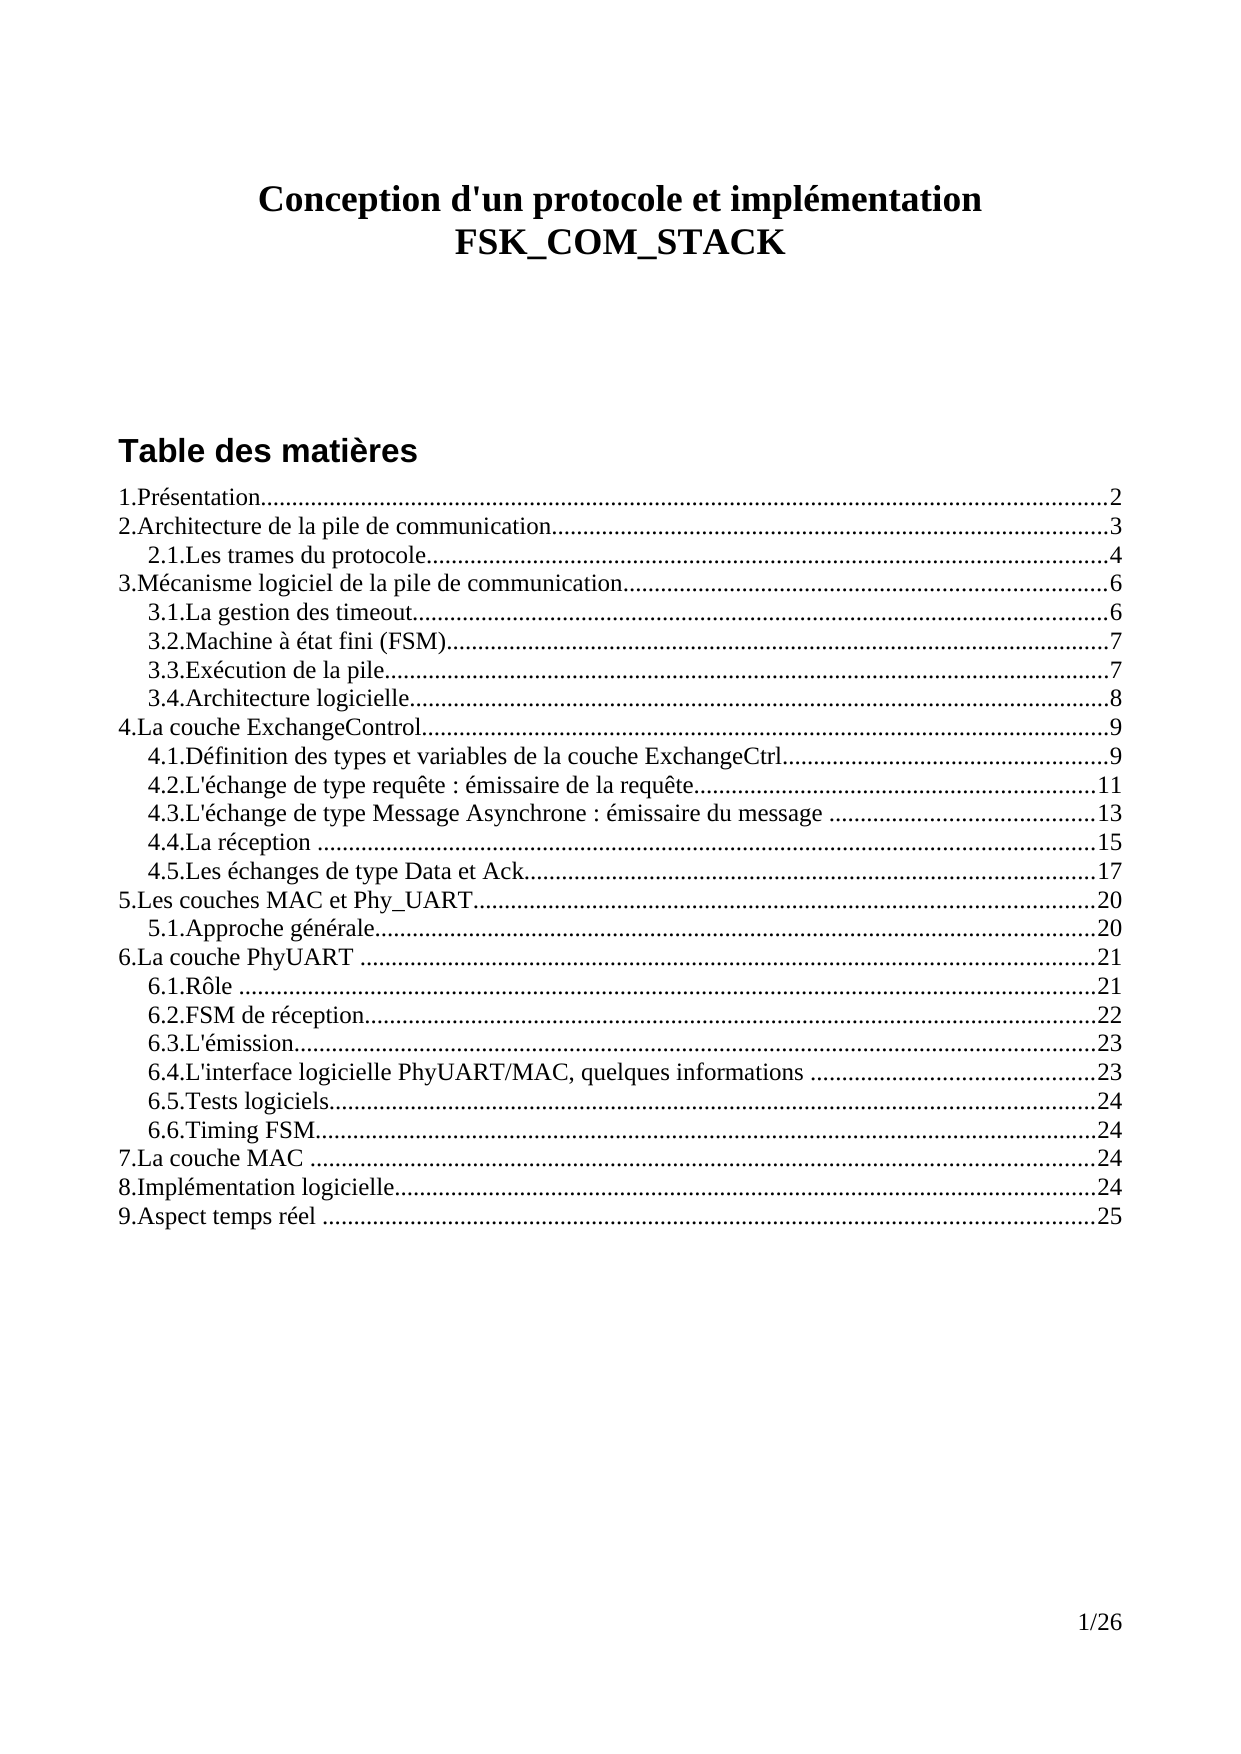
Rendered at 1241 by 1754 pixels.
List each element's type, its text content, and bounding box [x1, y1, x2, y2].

text 3.4.Architecture logicielle 8 [148, 683, 1122, 712]
text 3.1.La gestion des timeout 6 [148, 597, 1122, 626]
text 4.4.La réception 15 [148, 827, 1122, 856]
text 7.La couche MAC 24 [118, 1143, 1122, 1172]
text 6.5.Tests logiciels 24 [148, 1086, 1122, 1115]
text 3.3.Exécution de la pile 7 [148, 655, 1122, 683]
text 1.Présentation 2 [118, 482, 1122, 511]
text 2.1.Les trames du protocole 4 [148, 540, 1122, 568]
text 4.2.L'échange de type requête : émissaire de la requête 11 [148, 770, 1122, 798]
text 4.3.L'échange de type Message Asynchrone : émissaire du message 13 [148, 798, 1122, 827]
text 6.2.FSM de réception 22 [148, 1000, 1122, 1028]
text 4.La couche ExchangeControl 9 [118, 712, 1122, 741]
text 6.1.Rôle 21 [148, 971, 1122, 1000]
text 6.La couche PhyUART 21 [118, 942, 1122, 971]
subtitle Table des matières [118, 431, 1122, 470]
text 5.Les couches MAC et Phy_UART 20 [118, 885, 1122, 913]
text Conception d'un protocole et implémentation [118, 176, 1122, 219]
text 9.Aspect temps réel ... 25 [118, 1201, 1122, 1230]
text 6.6.Timing FSM 24 [148, 1115, 1122, 1143]
text 6.3.L'émission 23 [148, 1028, 1122, 1057]
text 3.Mécanisme logiciel de la pile de communication 6 [118, 568, 1122, 597]
text FSK_COM_STACK [118, 219, 1122, 263]
text 4.1.Définition des types et variables de la couche ExchangeCtrl 9 [148, 741, 1122, 770]
text 3.2.Machine à état fini (FSM) 7 [148, 626, 1122, 655]
text 2.Architecture de la pile de communication 3 [118, 511, 1122, 540]
text 4.5.Les échanges de type Data et Ack 17 [148, 856, 1122, 885]
text 5.1.Approche générale 20 [148, 913, 1122, 942]
text 6.4.L'interface logicielle PhyUART/MAC, quelques informations ... 23 [148, 1057, 1122, 1086]
text 8.Implémentation logicielle 24 [118, 1172, 1122, 1201]
